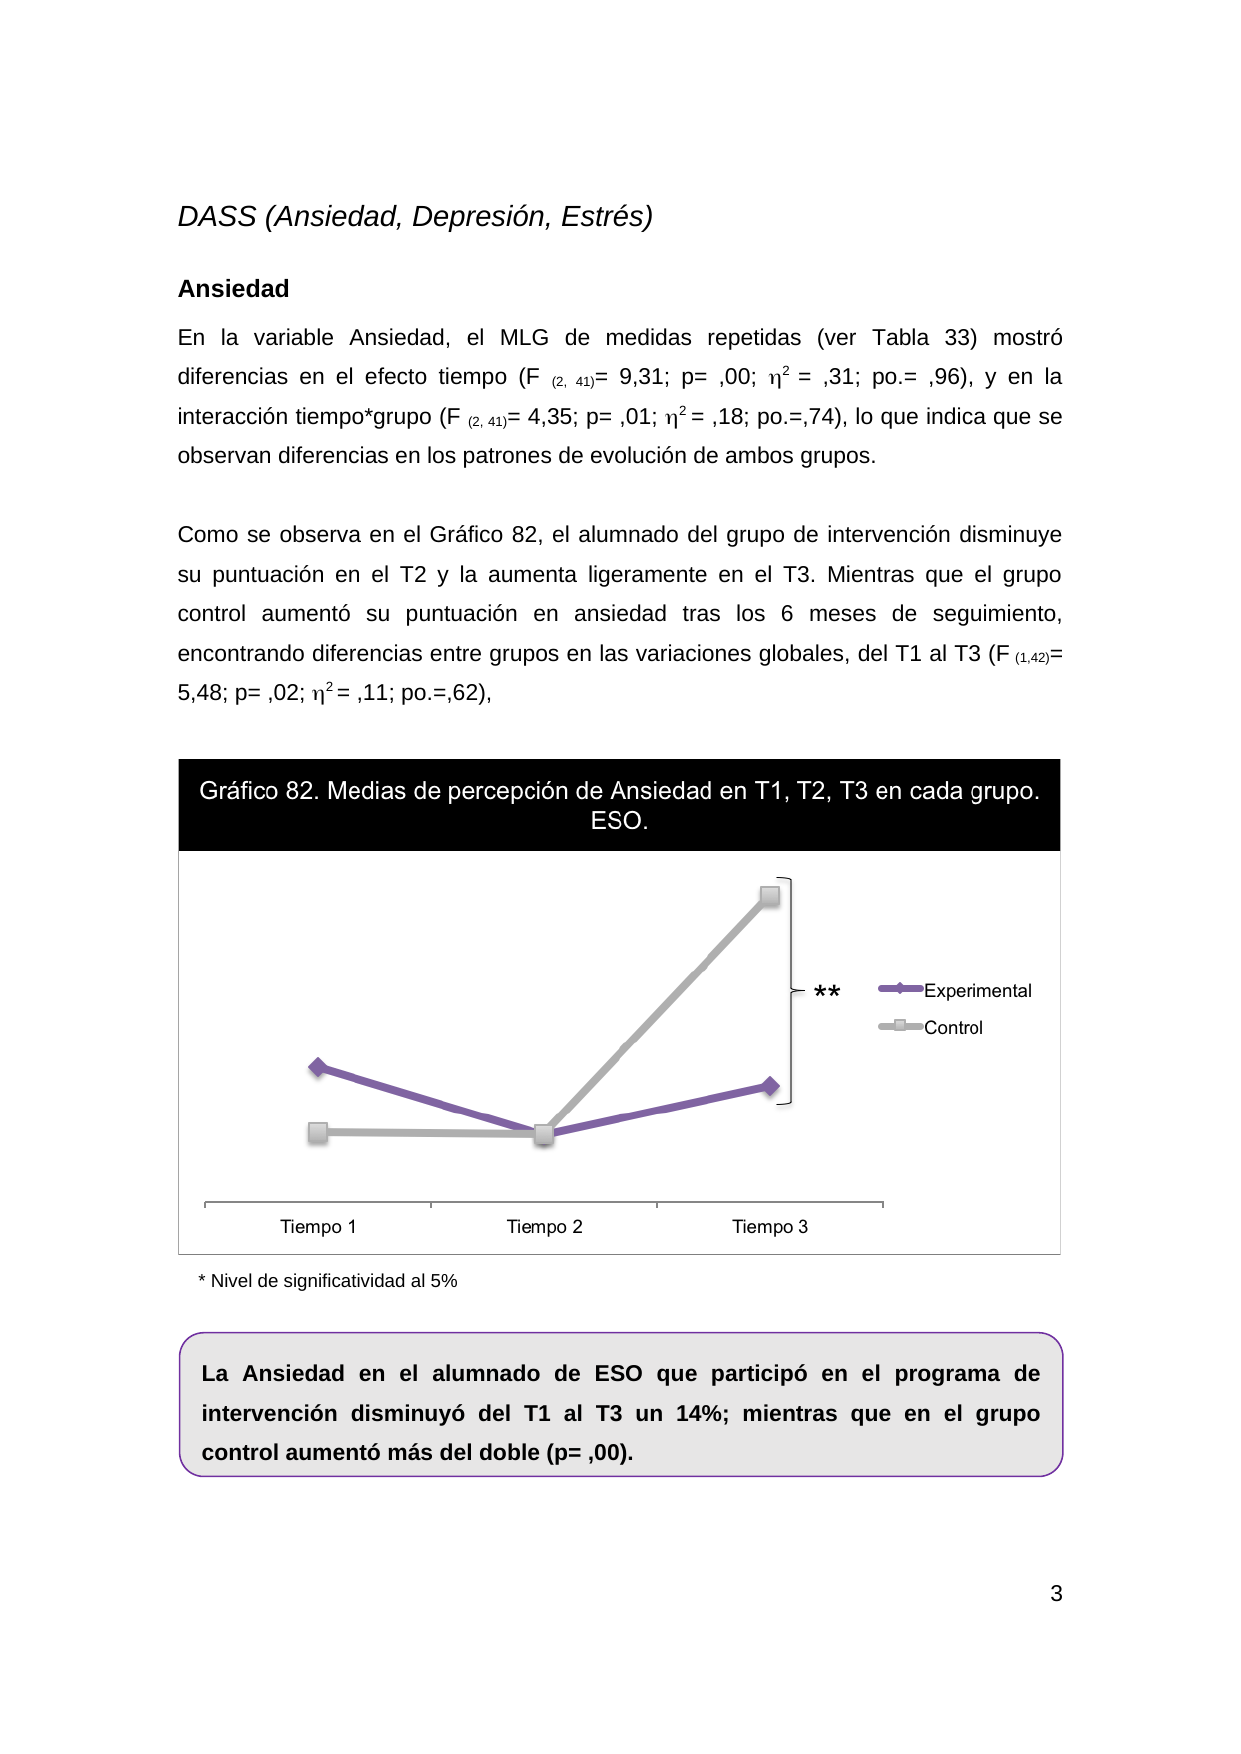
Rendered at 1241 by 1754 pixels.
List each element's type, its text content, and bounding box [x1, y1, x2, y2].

subtitle Ansiedad [177, 274, 1063, 303]
text Como se observa en el Gráfico 82, el alumnado del grupo de intervención disminuye su puntuación en el T2 y la aumenta ligeramente en el T3. Mientras que el grupo control aumentó su puntuación en ansiedad tras los 6 meses de seguimiento, encontrando diferencias entre grupos en las variaciones globales, del T1 al T3 (F (1,42)= 5,48; p= ,02; 2 = ,11; po.=,62), [177, 521, 1063, 705]
text En la variable Ansiedad, el MLG de medidas repetidas (ver Tabla 33) mostró diferencias en el efecto tiempo (F (2, 41)= 9,31; p= ,00; 2 = ,31; po.= ,96), y en la interacción tiempo*grupo (F (2, 41)= 4,35; p= ,01; 2 = ,18; po.=,74), lo que indica que se observan diferencias en los patrones de evolución de ambos grupos. [177, 324, 1063, 468]
text * Nivel de significatividad al 5% [177, 1269, 1063, 1291]
subtitle DASS (Ansiedad, Depresión, Estrés) [177, 199, 1063, 232]
picture [178, 759, 1061, 1255]
